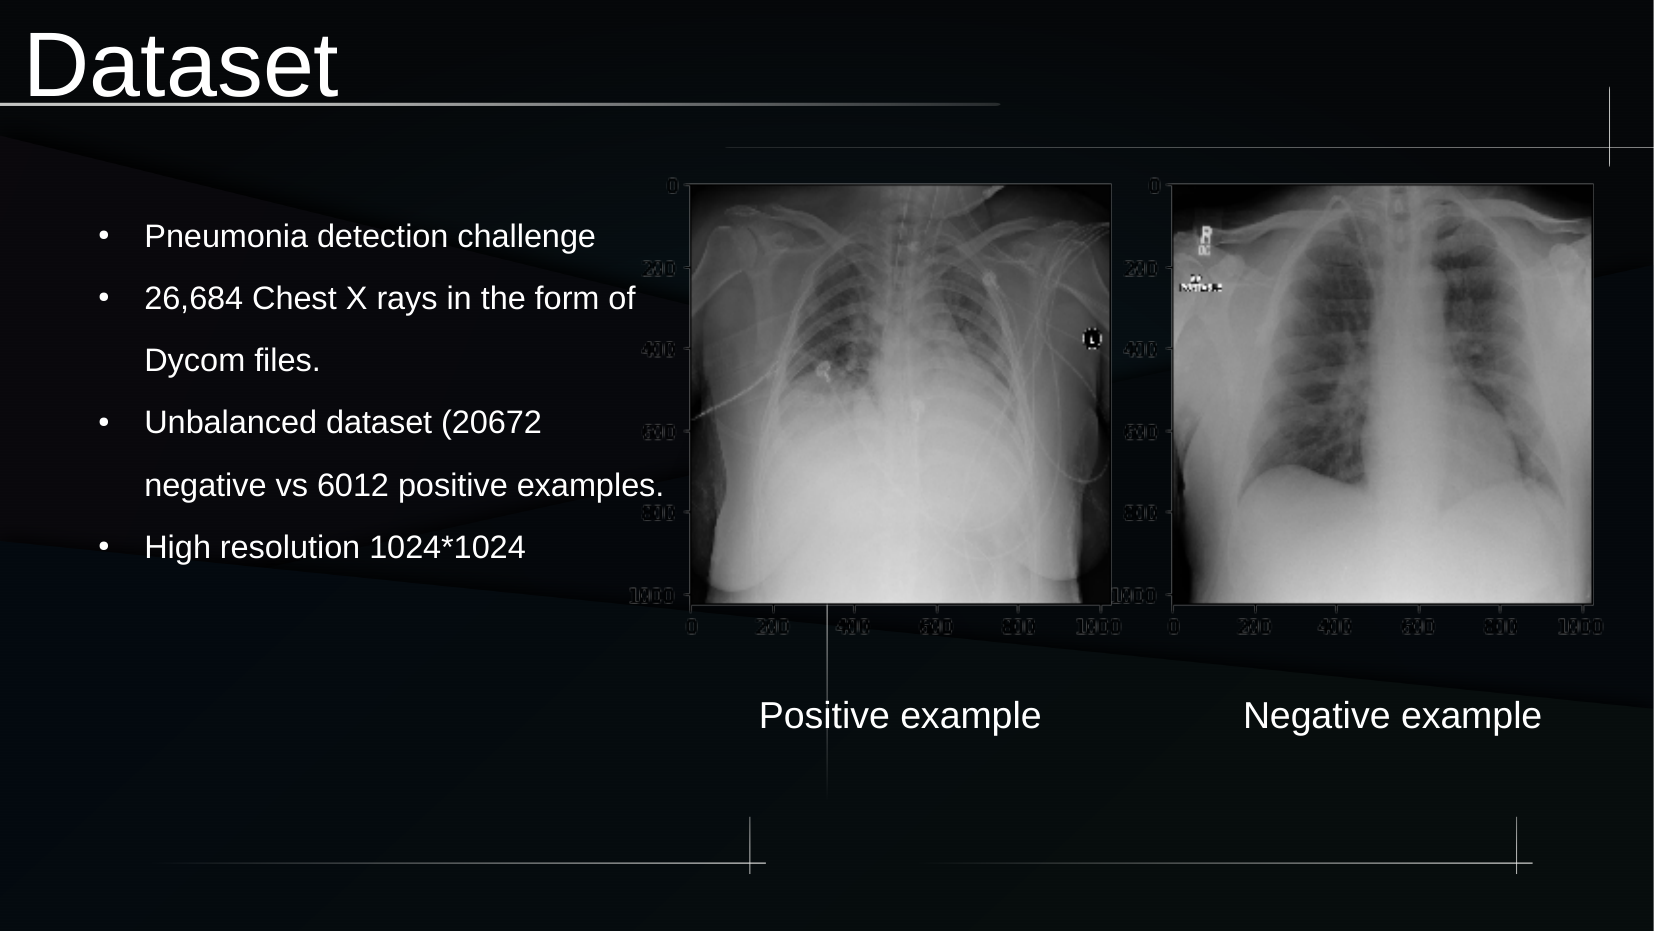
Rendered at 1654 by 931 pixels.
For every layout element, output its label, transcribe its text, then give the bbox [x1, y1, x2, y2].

text_box Negative example [1228, 687, 1558, 745]
title Dataset [23, 11, 1589, 119]
text_box Positive example [744, 687, 1057, 745]
picture [0, 0, 1654, 931]
list Pneumonia detection challenge 26,684 Chest X rays in the form of Dycom files. Unbalanced dataset (20672 negative vs 6012 positive examples. High resolution 1024*1024 [82, 217, 615, 567]
